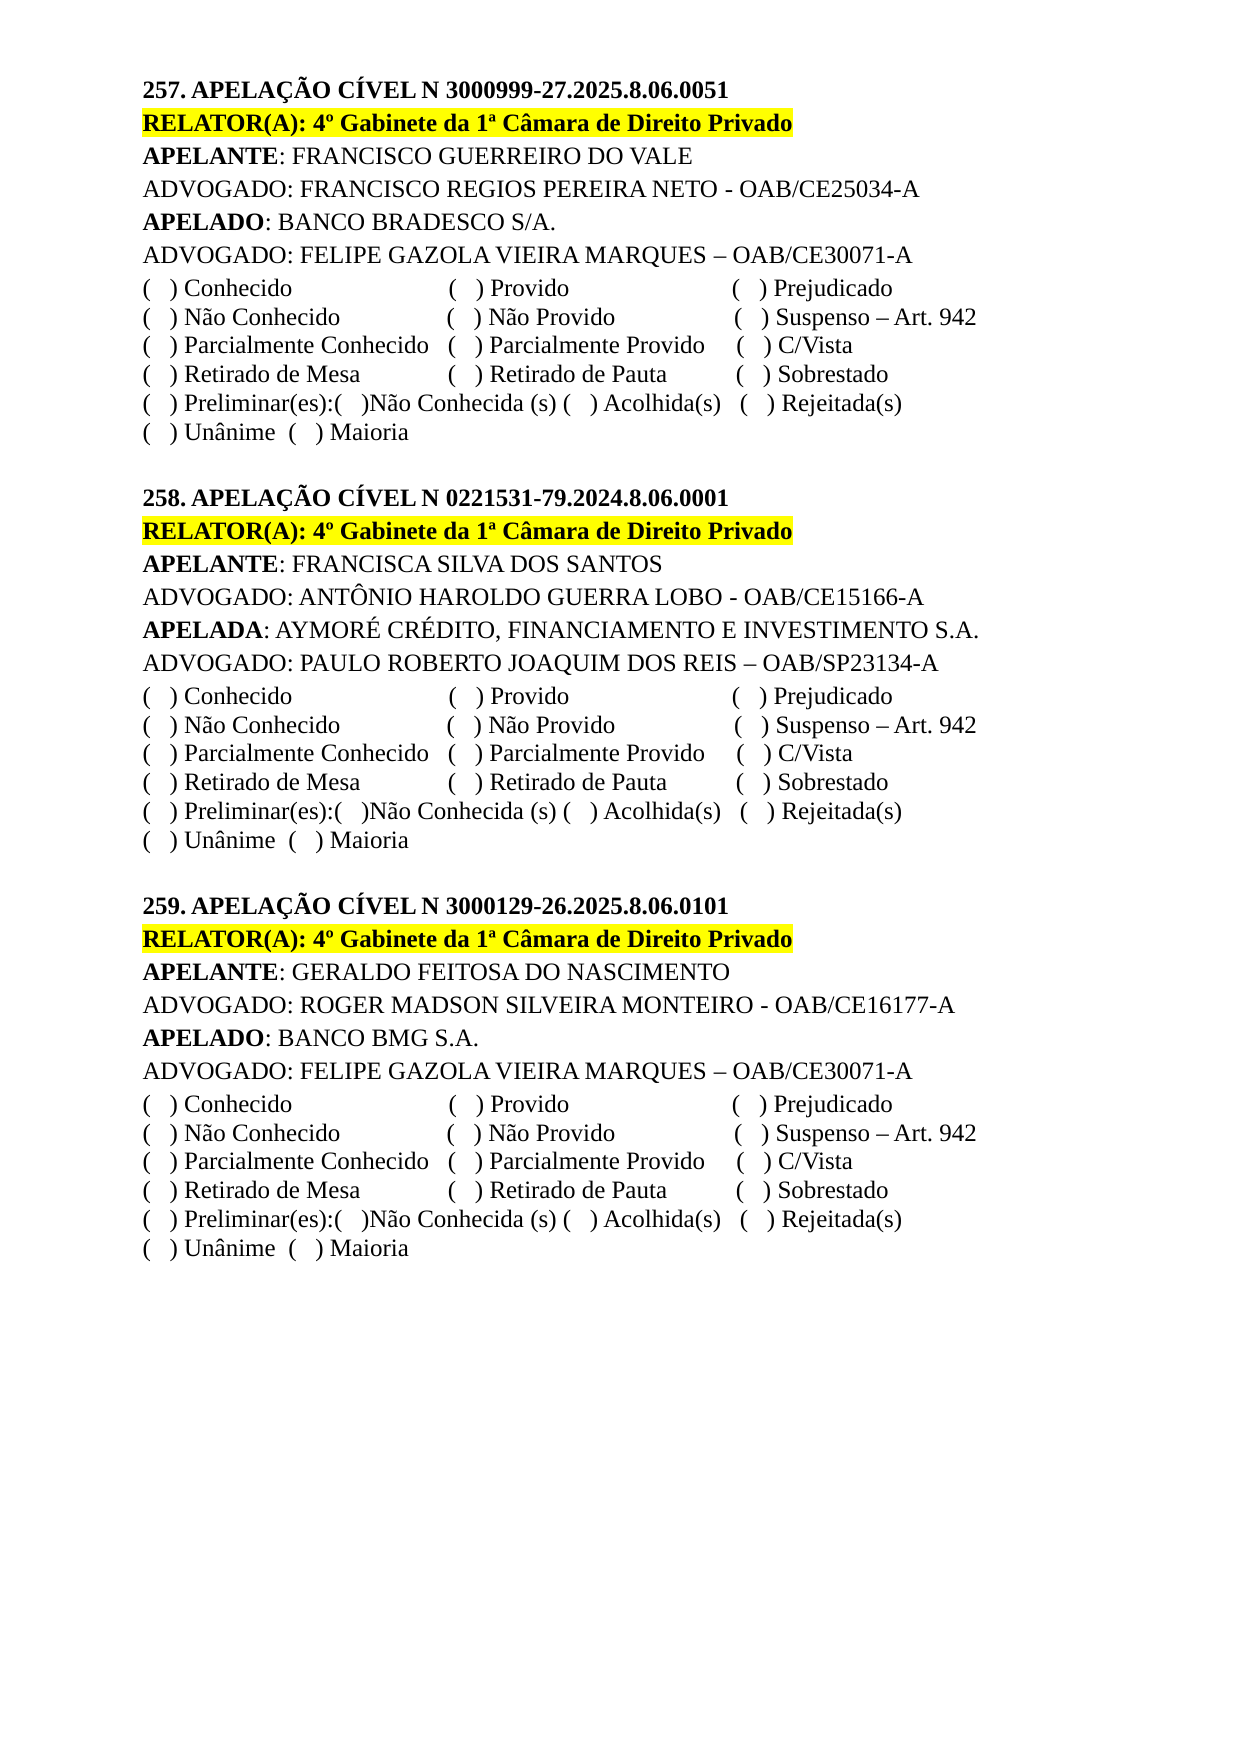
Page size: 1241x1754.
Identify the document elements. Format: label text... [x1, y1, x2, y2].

text ( ) Não Conhecido ( ) Não Provido ( ) Suspenso – Art. 942 [142, 1118, 1158, 1146]
text ( ) Retirado de Mesa ( ) Retirado de Pauta ( ) Sobrestado [142, 359, 1158, 388]
text ( ) Unânime ( ) Maioria 259. APELAÇÃO CÍVEL N 3000129-26.2025.8.06.0101 RELATOR(A): 4º Gabinete da 1ª Câmara de Direito Privado APELANTE: GERALDO FEITOSA DO NASCIMENTO ADVOGADO: ROGER MADSON SILVEIRA MONTEIRO - OAB/CE16177-A APELADO: BANCO BMG S.A. ADVOGADO: FELIPE GAZOLA VIEIRA MARQUES – OAB/CE30071-A [142, 825, 1141, 1085]
text ( ) Preliminar(es):( )Não Conhecida (s) ( ) Acolhida(s) ( ) Rejeitada(s) [142, 388, 1158, 417]
text ( ) Parcialmente Conhecido ( ) Parcialmente Provido ( ) C/Vista [142, 331, 1158, 359]
text ( ) Unânime ( ) Maioria [142, 1233, 1141, 1327]
text ( ) Não Conhecido ( ) Não Provido ( ) Suspenso – Art. 942 [142, 302, 1158, 331]
text ( ) Retirado de Mesa ( ) Retirado de Pauta ( ) Sobrestado [142, 767, 1158, 796]
text ( ) Parcialmente Conhecido ( ) Parcialmente Provido ( ) C/Vista [142, 1146, 1158, 1175]
text ( ) Conhecido ( ) Provido ( ) Prejudicado [142, 681, 1141, 710]
text ( ) Unânime ( ) Maioria 258. APELAÇÃO CÍVEL N 0221531-79.2024.8.06.0001 RELATOR(A): 4º Gabinete da 1ª Câmara de Direito Privado APELANTE: FRANCISCA SILVA DOS SANTOS ADVOGADO: ANTÔNIO HAROLDO GUERRA LOBO - OAB/CE15166-A APELADA: AYMORÉ CRÉDITO, FINANCIAMENTO E INVESTIMENTO S.A. ADVOGADO: PAULO ROBERTO JOAQUIM DOS REIS – OAB/SP23134-A [142, 417, 1141, 677]
text ( ) Conhecido ( ) Provido ( ) Prejudicado [142, 273, 1141, 302]
text ( ) Conhecido ( ) Provido ( ) Prejudicado [142, 1089, 1141, 1118]
text ( ) Retirado de Mesa ( ) Retirado de Pauta ( ) Sobrestado [142, 1175, 1158, 1204]
text 257. APELAÇÃO CÍVEL N 3000999-27.2025.8.06.0051 RELATOR(A): 4º Gabinete da 1ª Câmara de Direito Privado APELANTE: FRANCISCO GUERREIRO DO VALE ADVOGADO: FRANCISCO REGIOS PEREIRA NETO - OAB/CE25034-A APELADO: BANCO BRADESCO S/A. ADVOGADO: FELIPE GAZOLA VIEIRA MARQUES – OAB/CE30071-A [142, 75, 1141, 269]
text ( ) Parcialmente Conhecido ( ) Parcialmente Provido ( ) C/Vista [142, 738, 1158, 767]
text ( ) Preliminar(es):( )Não Conhecida (s) ( ) Acolhida(s) ( ) Rejeitada(s) [142, 796, 1158, 825]
text ( ) Preliminar(es):( )Não Conhecida (s) ( ) Acolhida(s) ( ) Rejeitada(s) [142, 1204, 1158, 1233]
text ( ) Não Conhecido ( ) Não Provido ( ) Suspenso – Art. 942 [142, 710, 1158, 738]
